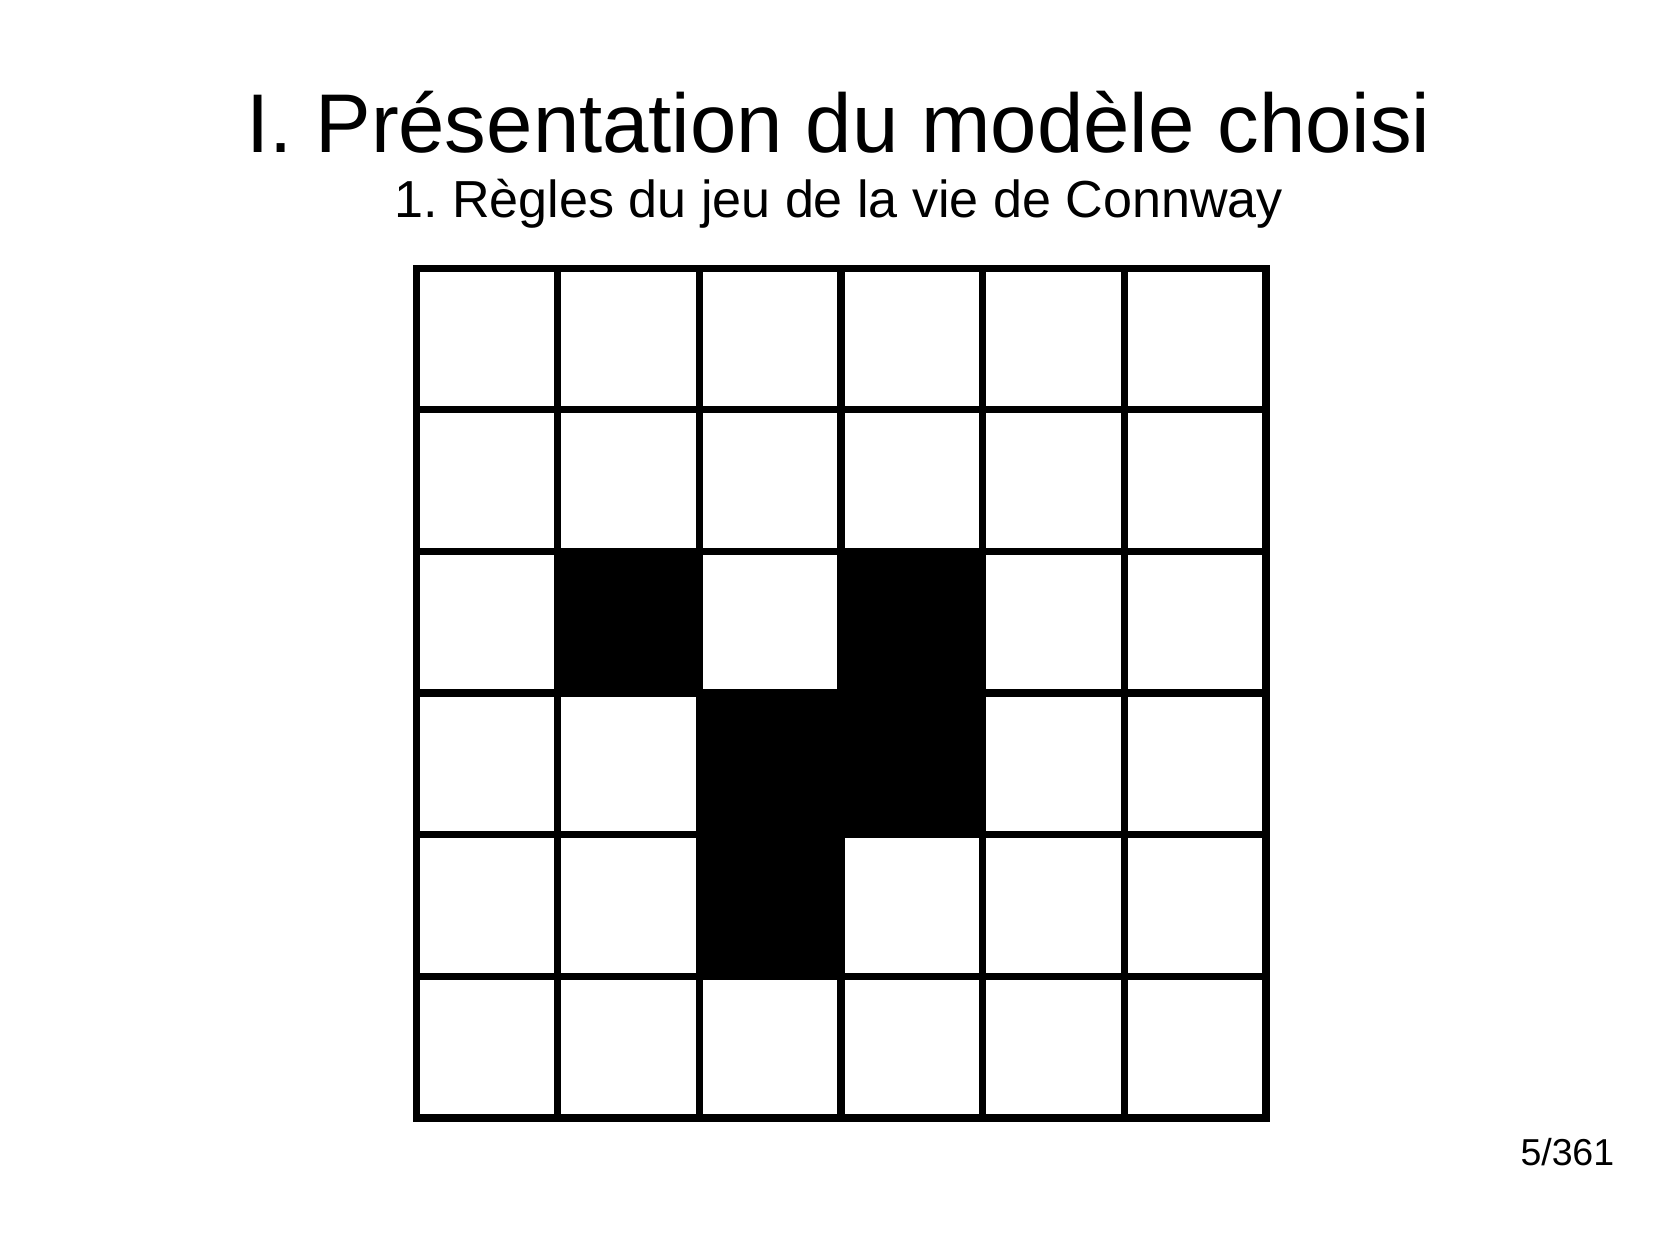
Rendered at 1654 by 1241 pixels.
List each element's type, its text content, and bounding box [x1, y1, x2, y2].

text_box <number>/361 [1505, 1124, 1654, 1182]
picture [413, 265, 1270, 1123]
title I. Présentation du modèle choisi 1. Règles du jeu de la vie de Connway [82, 49, 1595, 257]
